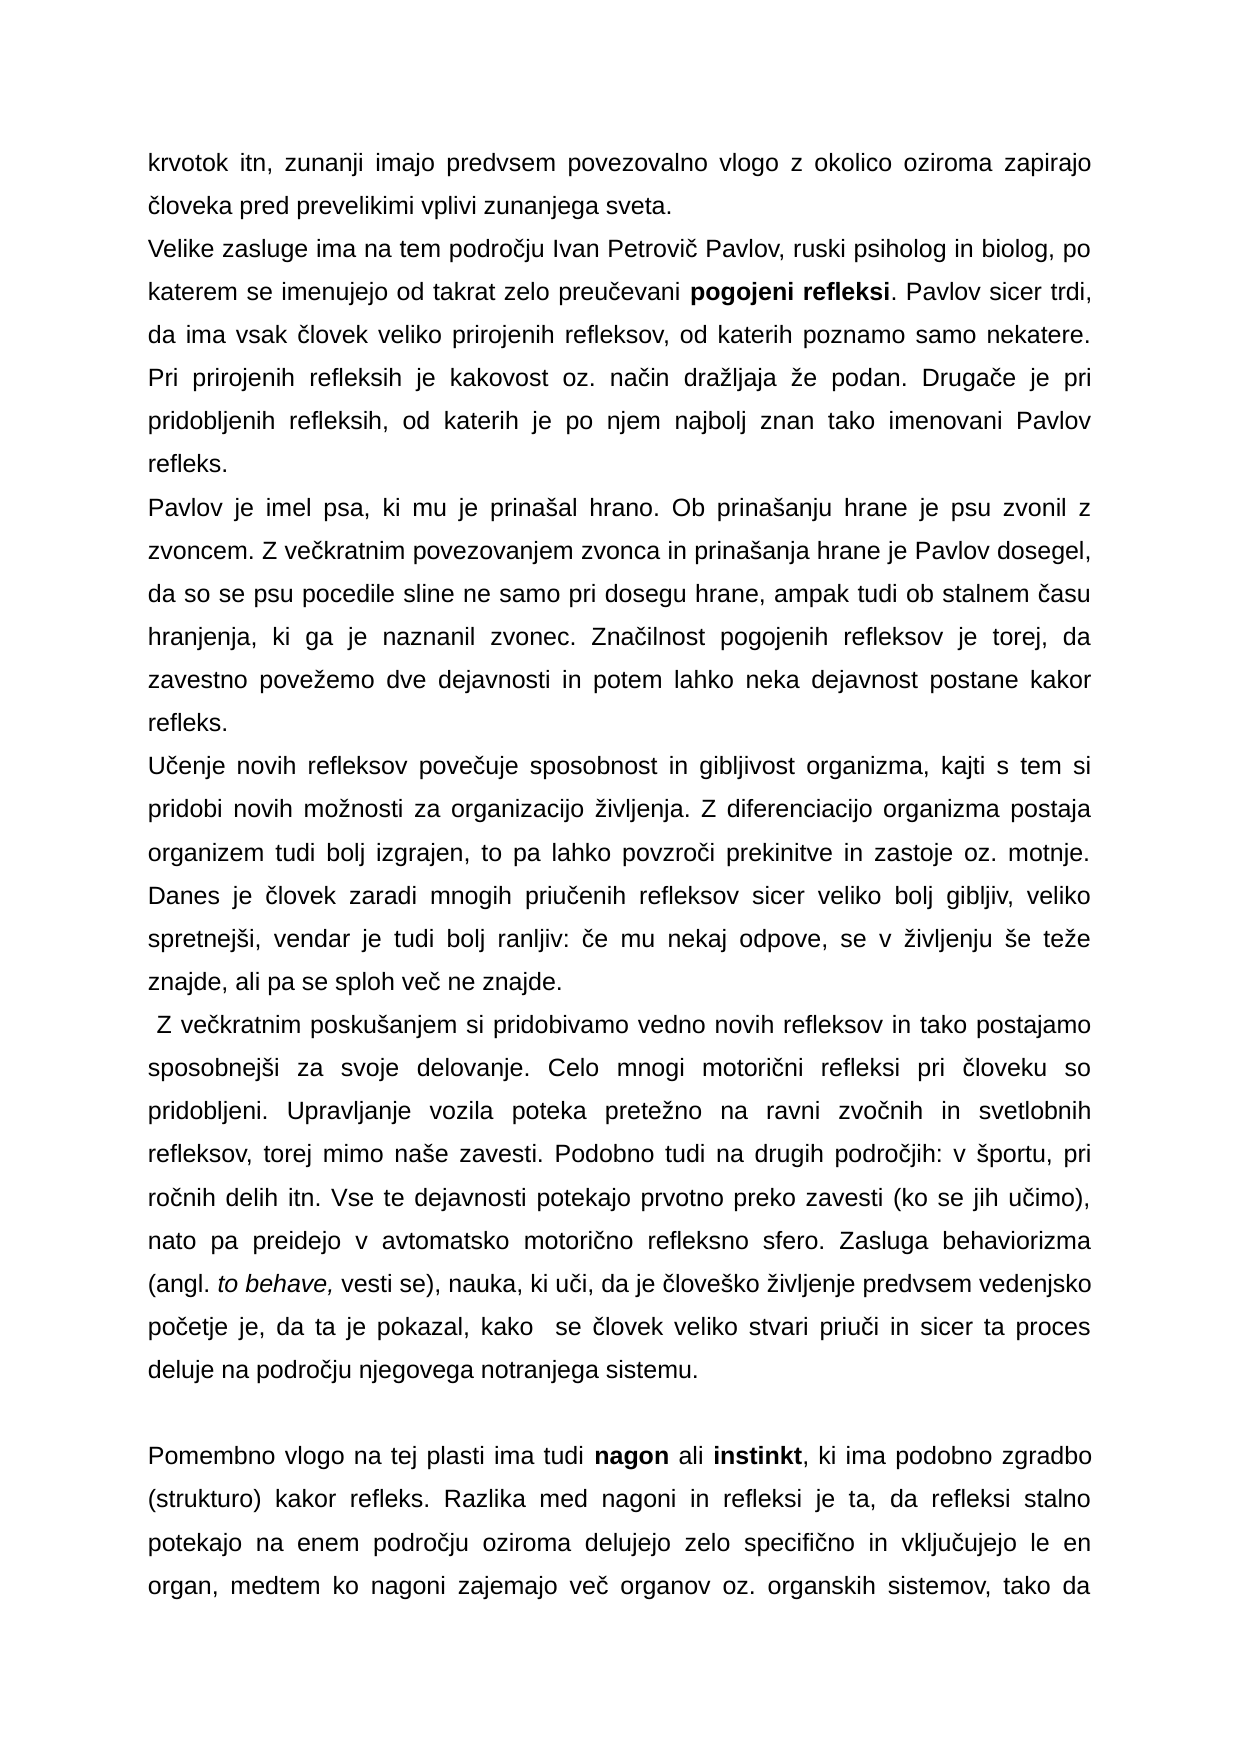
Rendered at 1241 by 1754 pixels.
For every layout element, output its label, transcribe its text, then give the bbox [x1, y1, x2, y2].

text Pomembno vlogo na tej plasti ima tudi nagon ali instinkt, ki ima podobno zgradbo (strukturo) kakor refleks. Razlika med nagoni in refleksi je ta, da refleksi stalno potekajo na enem področju oziroma delujejo zelo specifično in vključujejo le en organ, medtem ko nagoni zajemajo več organov oz. organskih sistemov, tako da [148, 1441, 1093, 1599]
text Velike zasluge ima na tem področju Ivan Petrovič Pavlov, ruski psiholog in biolog, po katerem se imenujejo od takrat zelo preučevani pogojeni refleksi. Pavlov sicer trdi, da ima vsak človek veliko prirojenih refleksov, od katerih poznamo samo nekatere. Pri prirojenih refleksih je kakovost oz. način dražljaja že podan. Drugače je pri pridobljenih refleksih, od katerih je po njem najbolj znan tako imenovani Pavlov refleks. [148, 234, 1093, 478]
text Z večkratnim poskušanjem si pridobivamo vedno novih refleksov in tako postajamo sposobnejši za svoje delovanje. Celo mnogi motorični refleksi pri človeku so pridobljeni. Upravljanje vozila poteka pretežno na ravni zvočnih in svetlobnih refleksov, torej mimo naše zavesti. Podobno tudi na drugih področjih: v športu, pri ročnih delih itn. Vse te dejavnosti potekajo prvotno preko zavesti (ko se jih učimo), nato pa preidejo v avtomatsko motorično refleksno sfero. Zasluga behaviorizma (angl. to behave, vesti se), nauka, ki uči, da je človeško življenje predvsem vedenjsko početje je, da ta je pokazal, kako se človek veliko stvari priuči in sicer ta proces deluje na področju njegovega notranjega sistemu. [148, 1010, 1093, 1384]
text Učenje novih refleksov povečuje sposobnost in gibljivost organizma, kajti s tem si pridobi novih možnosti za organizacijo življenja. Z diferenciacijo organizma postaja organizem tudi bolj izgrajen, to pa lahko povzroči prekinitve in zastoje oz. motnje. Danes je človek zaradi mnogih priučenih refleksov sicer veliko bolj gibljiv, veliko spretnejši, vendar je tudi bolj ranljiv: če mu nekaj odpove, se v življenju še teže znajde, ali pa se sploh več ne znajde. [148, 751, 1093, 996]
text krvotok itn, zunanji imajo predvsem povezovalno vlogo z okolico oziroma zapirajo človeka pred prevelikimi vplivi zunanjega sveta. [148, 148, 1093, 219]
text Pavlov je imel psa, ki mu je prinašal hrano. Ob prinašanju hrane je psu zvonil z zvoncem. Z večkratnim povezovanjem zvonca in prinašanja hrane je Pavlov dosegel, da so se psu pocedile sline ne samo pri dosegu hrane, ampak tudi ob stalnem času hranjenja, ki ga je naznanil zvonec. Značilnost pogojenih refleksov je torej, da zavestno povežemo dve dejavnosti in potem lahko neka dejavnost postane kakor refleks. [148, 493, 1093, 737]
